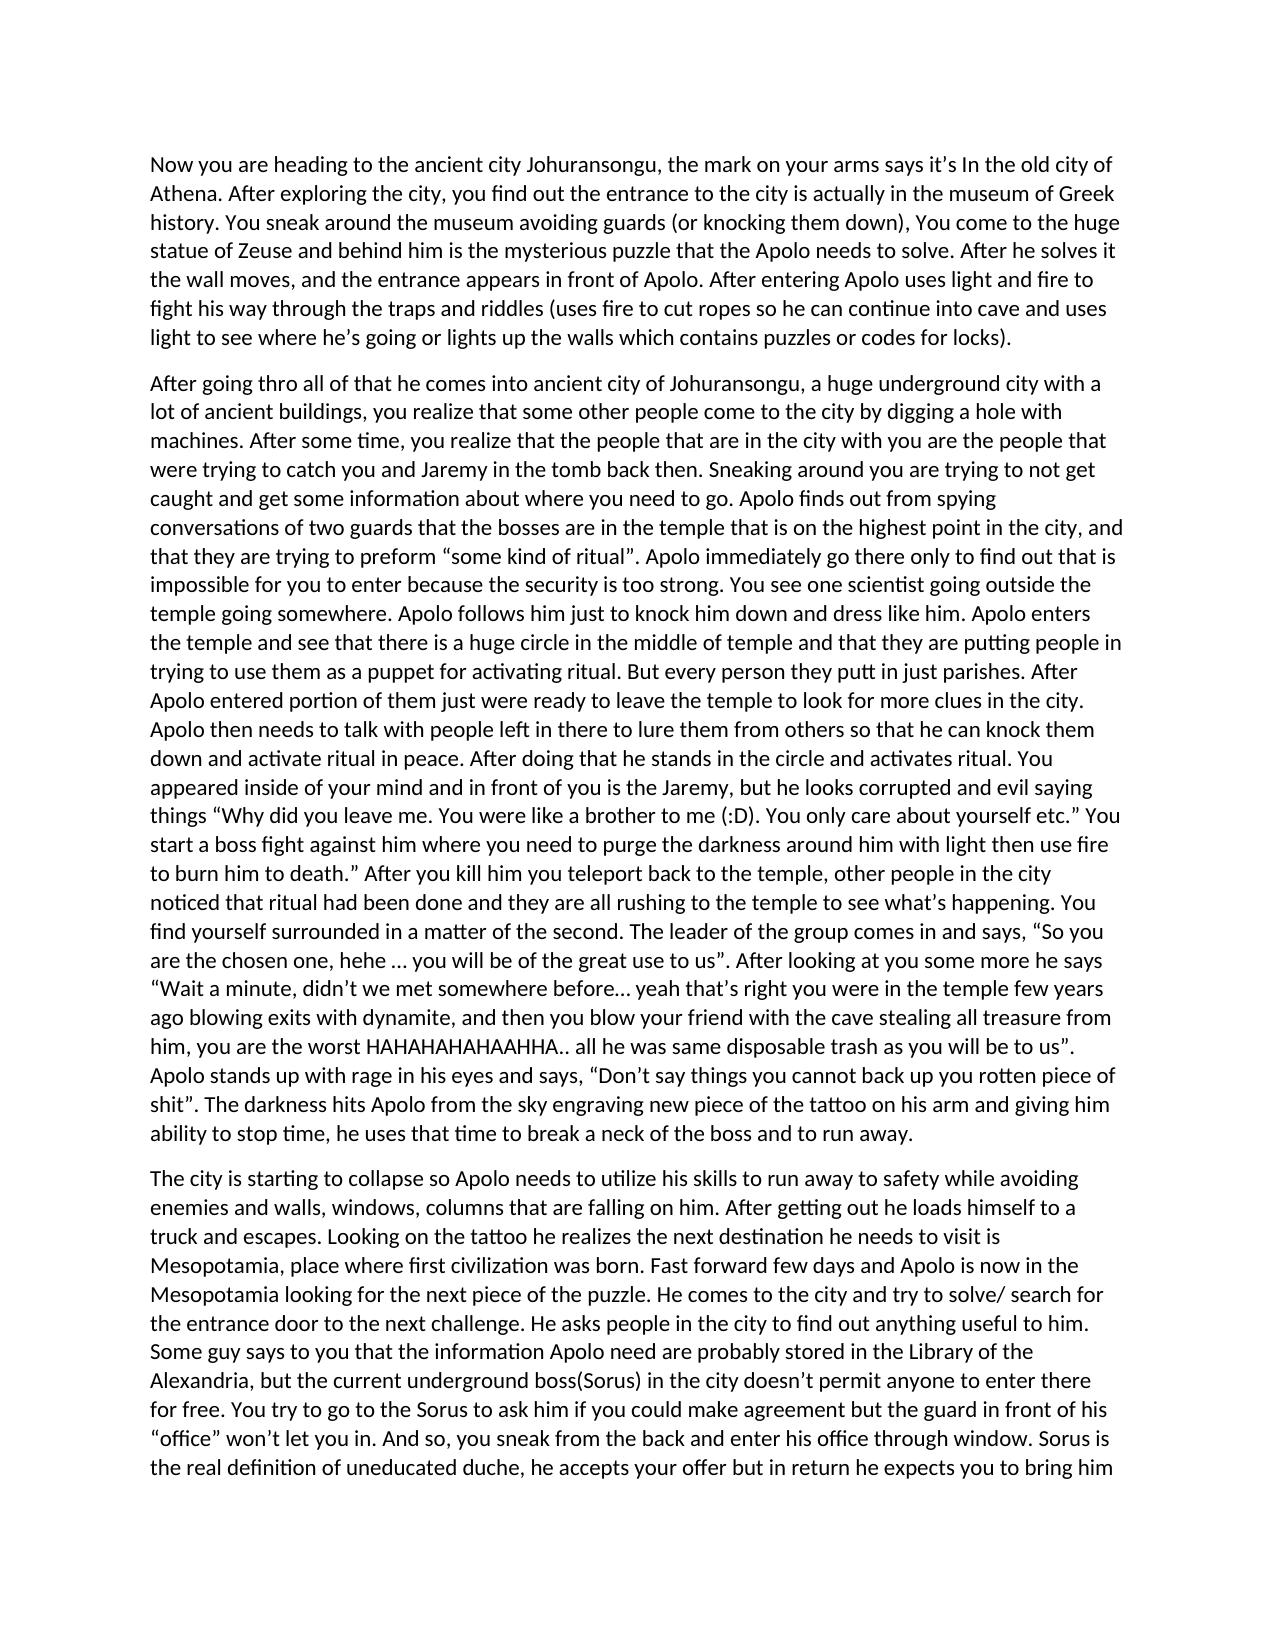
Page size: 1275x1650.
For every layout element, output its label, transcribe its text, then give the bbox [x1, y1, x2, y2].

text Now you are heading to the ancient city Johuransongu, the mark on your arms says it’s In the old city of Athena. After exploring the city, you find out the entrance to the city is actually in the museum of Greek history. You sneak around the museum avoiding guards (or knocking them down), You come to the huge statue of Zeuse and behind him is the mysterious puzzle that the Apolo needs to solve. After he solves it the wall moves, and the entrance appears in front of Apolo. After entering Apolo uses light and fire to fight his way through the traps and riddles (uses fire to cut ropes so he can continue into cave and uses light to see where he’s going or lights up the walls which contains puzzles or codes for locks). [150, 150, 1125, 351]
text After going thro all of that he comes into ancient city of Johuransongu, a huge underground city with a lot of ancient buildings, you realize that some other people come to the city by digging a hole with machines. After some time, you realize that the people that are in the city with you are the people that were trying to catch you and Jaremy in the tomb back then. Sneaking around you are trying to not get caught and get some information about where you need to go. Apolo finds out from spying conversations of two guards that the bosses are in the temple that is on the highest point in the city, and that they are trying to preform “some kind of ritual”. Apolo immediately go there only to find out that is impossible for you to enter because the security is too strong. You see one scientist going outside the temple going somewhere. Apolo follows him just to knock him down and dress like him. Apolo enters the temple and see that there is a huge circle in the middle of temple and that they are putting people in trying to use them as a puppet for activating ritual. But every person they putt in just parishes. After Apolo entered portion of them just were ready to leave the temple to look for more clues in the city. Apolo then needs to talk with people left in there to lure them from others so that he can knock them down and activate ritual in peace. After doing that he stands in the circle and activates ritual. You appeared inside of your mind and in front of you is the Jaremy, but he looks corrupted and evil saying things “Why did you leave me. You were like a brother to me (:D). You only care about yourself etc.” You start a boss fight against him where you need to purge the darkness around him with light then use fire to burn him to death.” After you kill him you teleport back to the temple, other people in the city noticed that ritual had been done and they are all rushing to the temple to see what’s happening. You find yourself surrounded in a matter of the second. The leader of the group comes in and says, “So you are the chosen one, hehe … you will be of the great use to us”. After looking at you some more he says “Wait a minute, didn’t we met somewhere before… yeah that’s right you were in the temple few years ago blowing exits with dynamite, and then you blow your friend with the cave stealing all treasure from him, you are the worst HAHAHAHAHAAHHA.. all he was same disposable trash as you will be to us”. Apolo stands up with rage in his eyes and says, “Don’t say things you cannot back up you rotten piece of shit”. The darkness hits Apolo from the sky engraving new piece of the tattoo on his arm and giving him ability to stop time, he uses that time to break a neck of the boss and to run away. [150, 369, 1125, 1147]
text The city is starting to collapse so Apolo needs to utilize his skills to run away to safety while avoiding enemies and walls, windows, columns that are falling on him. After getting out he loads himself to a truck and escapes. Looking on the tattoo he realizes the next destination he needs to visit is Mesopotamia, place where first civilization was born. Fast forward few days and Apolo is now in the Mesopotamia looking for the next piece of the puzzle. He comes to the city and try to solve/ search for the entrance door to the next challenge. He asks people in the city to find out anything useful to him. Some guy says to you that the information Apolo need are probably stored in the Library of the Alexandria, but the current underground boss(Sorus) in the city doesn’t permit anyone to enter there for free. You try to go to the Sorus to ask him if you could make agreement but the guard in front of his “office” won’t let you in. And so, you sneak from the back and enter his office through window. Sorus is the real definition of uneducated duche, he accepts your offer but in return he expects you to bring him [150, 1164, 1125, 1481]
